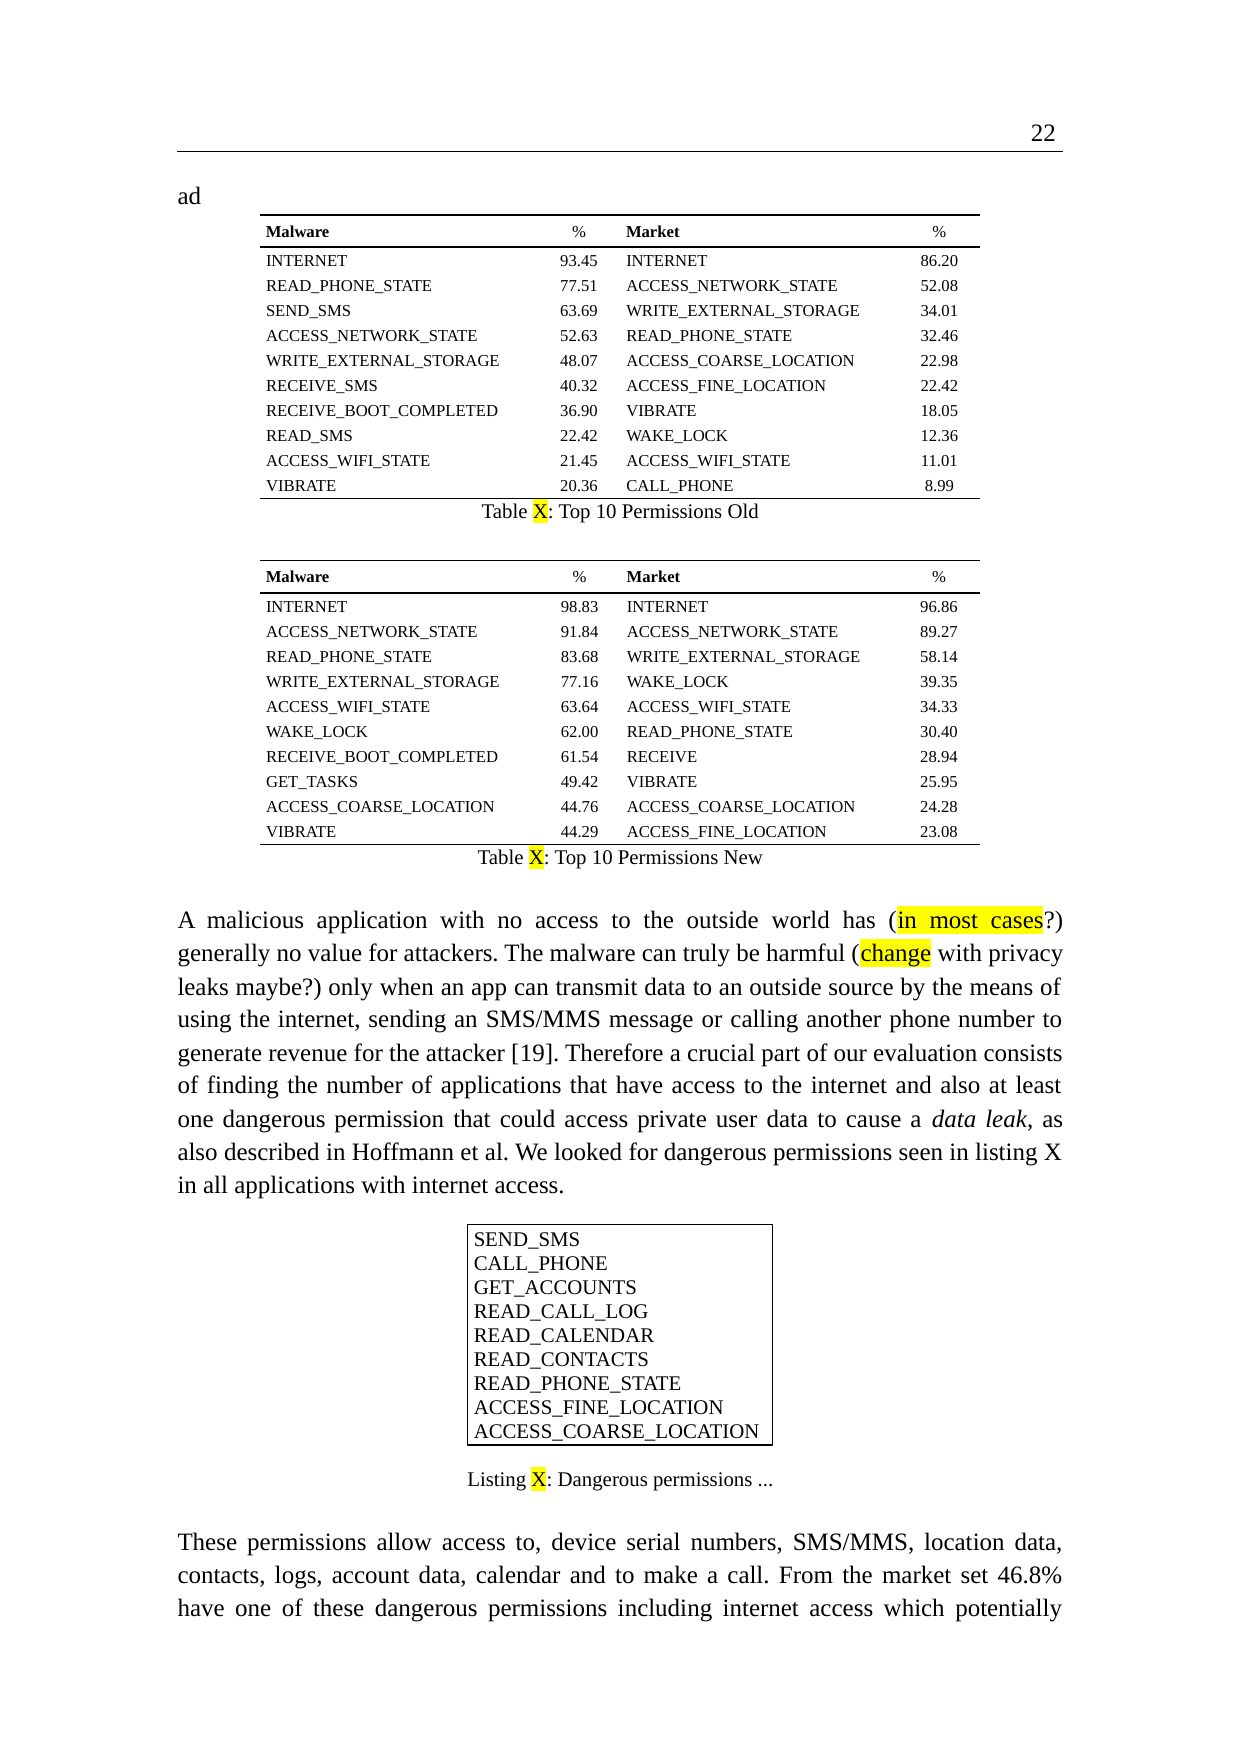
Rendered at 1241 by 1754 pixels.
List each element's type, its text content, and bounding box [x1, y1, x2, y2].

table_header Malware [260, 561, 538, 592]
table_cell 83.68 [538, 644, 621, 669]
table_cell 24.28 [897, 794, 980, 819]
table_cell 22.42 [898, 373, 980, 398]
table_cell 30.40 [897, 719, 980, 744]
table_cell GET_TASKS [260, 769, 538, 794]
table_cell 58.14 [897, 644, 980, 669]
table_cell 18.05 [898, 398, 980, 423]
table_header Market [620, 216, 898, 246]
table_cell RECEIVE_BOOT_COMPLETED [260, 744, 538, 769]
table_cell 93.45 [537, 248, 620, 273]
table_cell 39.35 [897, 669, 980, 694]
table_cell WAKE_LOCK [260, 719, 538, 744]
table_cell 32.46 [898, 323, 980, 348]
table_cell 91.84 [538, 619, 621, 644]
table_cell VIBRATE [620, 398, 898, 423]
table_cell INTERNET [621, 594, 897, 619]
table_cell ACCESS_NETWORK_STATE [621, 619, 897, 644]
table_cell WRITE_EXTERNAL_STORAGE [620, 298, 898, 323]
table_cell 23.08 [897, 819, 980, 844]
table_cell 11.01 [898, 448, 980, 473]
table_cell READ_SMS [260, 423, 537, 448]
table_cell 44.76 [538, 794, 621, 819]
text Table X: Top 10 Permissions Old [177, 499, 1063, 523]
table_cell 22.98 [898, 348, 980, 373]
table_cell WRITE_EXTERNAL_STORAGE [621, 644, 897, 669]
text Listing X: Dangerous permissions ... [177, 1467, 1063, 1491]
table_header % [898, 216, 980, 246]
table_cell 44.29 [538, 819, 621, 844]
text These permissions allow access to, device serial numbers, SMS/MMS, location data, contacts, logs, account data, calendar and to make a call. From the market set 46.8% have one of these dangerous permissions including internet access which potentially [177, 1527, 1063, 1622]
table_header % [537, 216, 620, 246]
table_cell ACCESS_WIFI_STATE [620, 448, 898, 473]
table_header Malware [260, 216, 537, 246]
text ad [177, 181, 1063, 209]
table_cell ACCESS_COARSE_LOCATION [621, 794, 897, 819]
table_cell ACCESS_FINE_LOCATION [621, 819, 897, 844]
table_cell VIBRATE [260, 819, 538, 844]
table_cell 34.01 [898, 298, 980, 323]
table_cell 63.69 [537, 298, 620, 323]
table_cell 8.99 [898, 473, 980, 498]
table_cell ACCESS_COARSE_LOCATION [260, 794, 538, 819]
table_cell 89.27 [897, 619, 980, 644]
table_cell READ_PHONE_STATE [260, 644, 538, 669]
table_cell RECEIVE_BOOT_COMPLETED [260, 398, 537, 423]
table_cell 34.33 [897, 694, 980, 719]
table_cell 28.94 [897, 744, 980, 769]
table_cell 63.64 [538, 694, 621, 719]
table_cell 21.45 [537, 448, 620, 473]
table_cell ACCESS_NETWORK_STATE [620, 273, 898, 298]
table_cell 52.63 [537, 323, 620, 348]
table_cell 12.36 [898, 423, 980, 448]
table_cell SEND_SMS [260, 298, 537, 323]
table_cell 22.42 [537, 423, 620, 448]
table_cell 48.07 [537, 348, 620, 373]
table_cell ACCESS_FINE_LOCATION [620, 373, 898, 398]
table_cell 25.95 [897, 769, 980, 794]
table_cell WAKE_LOCK [621, 669, 897, 694]
table_cell VIBRATE [260, 473, 537, 498]
table_header Market [621, 561, 897, 592]
table_cell WRITE_EXTERNAL_STORAGE [260, 669, 538, 694]
table_cell ACCESS_NETWORK_STATE [260, 323, 537, 348]
table_cell INTERNET [260, 248, 537, 273]
table_cell READ_PHONE_STATE [621, 719, 897, 744]
table_cell 96.86 [897, 594, 980, 619]
table_cell RECEIVE [621, 744, 897, 769]
table_cell 40.32 [537, 373, 620, 398]
table_cell ACCESS_WIFI_STATE [621, 694, 897, 719]
table_cell 77.16 [538, 669, 621, 694]
table_cell READ_PHONE_STATE [260, 273, 537, 298]
table_cell ACCESS_COARSE_LOCATION [620, 348, 898, 373]
table_cell INTERNET [620, 248, 898, 273]
table_cell VIBRATE [621, 769, 897, 794]
table_cell READ_PHONE_STATE [620, 323, 898, 348]
table_cell 20.36 [537, 473, 620, 498]
table_cell ACCESS_WIFI_STATE [260, 694, 538, 719]
table_header % [538, 561, 621, 592]
table_cell 86.20 [898, 248, 980, 273]
table_cell 77.51 [537, 273, 620, 298]
text Table X: Top 10 Permissions New [177, 845, 1063, 869]
table_cell ACCESS_WIFI_STATE [260, 448, 537, 473]
table_cell 62.00 [538, 719, 621, 744]
table_cell WAKE_LOCK [620, 423, 898, 448]
table_cell INTERNET [260, 594, 538, 619]
table_header % [897, 561, 980, 592]
table_cell WRITE_EXTERNAL_STORAGE [260, 348, 537, 373]
table_cell 49.42 [538, 769, 621, 794]
table_cell RECEIVE_SMS [260, 373, 537, 398]
table_cell 36.90 [537, 398, 620, 423]
table_cell CALL_PHONE [620, 473, 898, 498]
table_cell 98.83 [538, 594, 621, 619]
table_cell 61.54 [538, 744, 621, 769]
table_cell 52.08 [898, 273, 980, 298]
text A malicious application with no access to the outside world has (in most cases?) generally no value for attackers. The malware can truly be harmful (change with privacy leaks maybe?) only when an app can transmit data to an outside source by the means of using the internet, sending an SMS/MMS message or calling another phone number to generate revenue for the attacker [19]. Therefore a crucial part of our evaluation consists of finding the number of applications that have access to the internet and also at least one dangerous permission that could access private user data to cause a data leak, as also described in Hoffmann et al. We looked for dangerous permissions seen in listing X in all applications with internet access. [177, 906, 1063, 1198]
table_cell ACCESS_NETWORK_STATE [260, 619, 538, 644]
